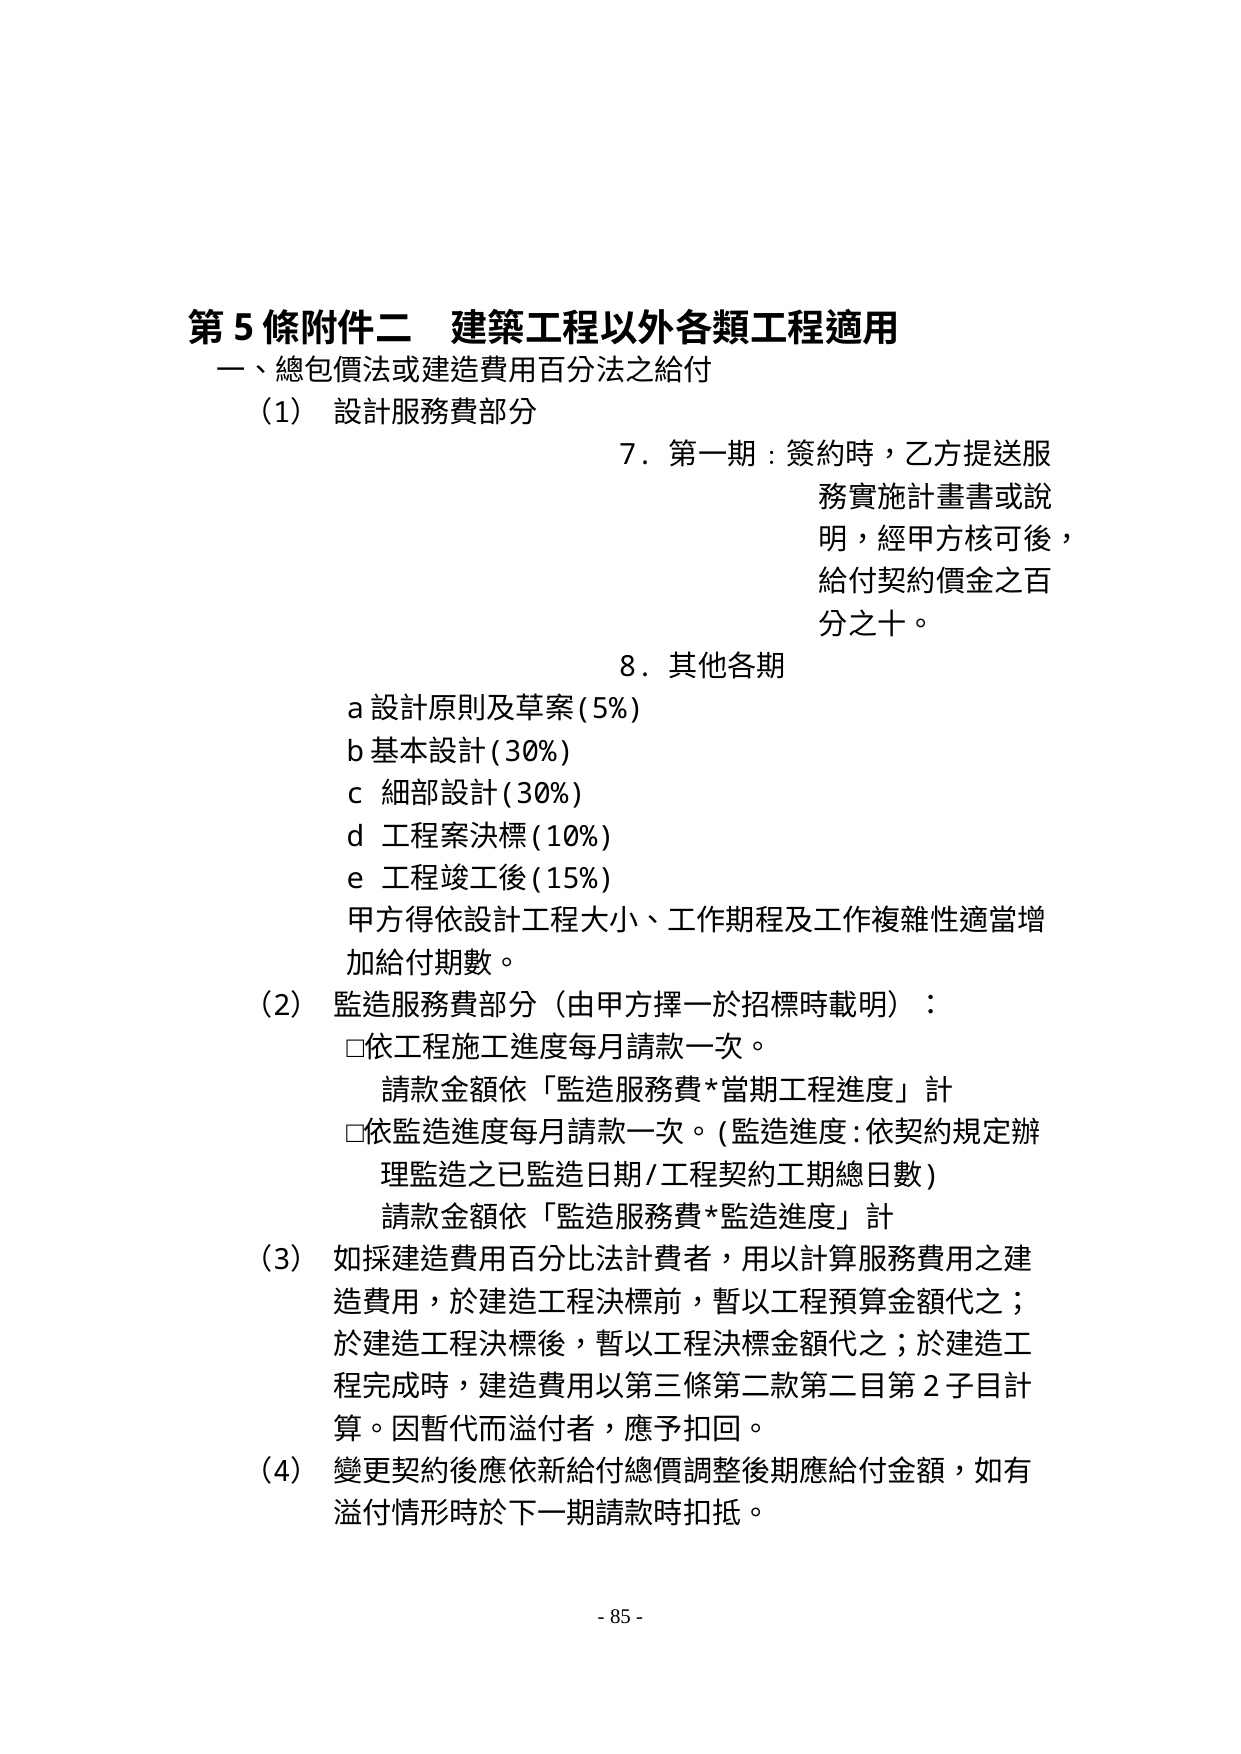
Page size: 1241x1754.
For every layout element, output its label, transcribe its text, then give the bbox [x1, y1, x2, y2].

list 如採建造費用百分比法計費者，用以計算服務費用之建造費用，於建造工程決標前，暫以工程預算金額代之；於建造工程決標後，暫以工程決標金額代之；於建造工程完成時，建造費用以第三條第二款第二目第2子目計算。因暫代而溢付者，應予扣回。 [244, 1236, 1053, 1447]
text a設計原則及草案(5%) [288, 685, 1053, 727]
text 請款金額依「監造服務費*當期工程進度」計 [288, 1066, 1053, 1109]
list 其他各期 [619, 642, 1053, 685]
list 監造服務費部分（由甲方擇一於招標時載明）： [244, 981, 1053, 1024]
text e 工程竣工後(15%) [288, 854, 1053, 897]
text b基本設計(30%) [288, 727, 1053, 770]
text 甲方得依設計工程大小、工作期程及工作複雜性適當增加給付期數。 [346, 897, 1053, 981]
text d 工程案決標(10%) [288, 812, 1053, 854]
text □依工程施工進度每月請款一次。 [288, 1024, 1053, 1066]
text 第5條附件二 建築工程以外各類工程適用 [187, 284, 1053, 346]
text 請款金額依「監造服務費*監造進度」計 [346, 1193, 1053, 1236]
list 變更契約後應依新給付總價調整後期應給付金額，如有溢付情形時於下一期請款時扣抵。 [244, 1447, 1053, 1532]
text 一、總包價法或建造費用百分法之給付 [187, 346, 1053, 388]
text □依監造進度每月請款一次。(監造進度:依契約規定辦理監造之已監造日期/工程契約工期總日數) [346, 1109, 1053, 1193]
list 設計服務費部分 [244, 388, 1053, 431]
text c 細部設計(30%) [288, 770, 1053, 812]
list 第一期﹕簽約時，乙方提送服務實施計畫書或說明，經甲方核可後，給付契約價金之百分之十。 [619, 431, 1053, 642]
